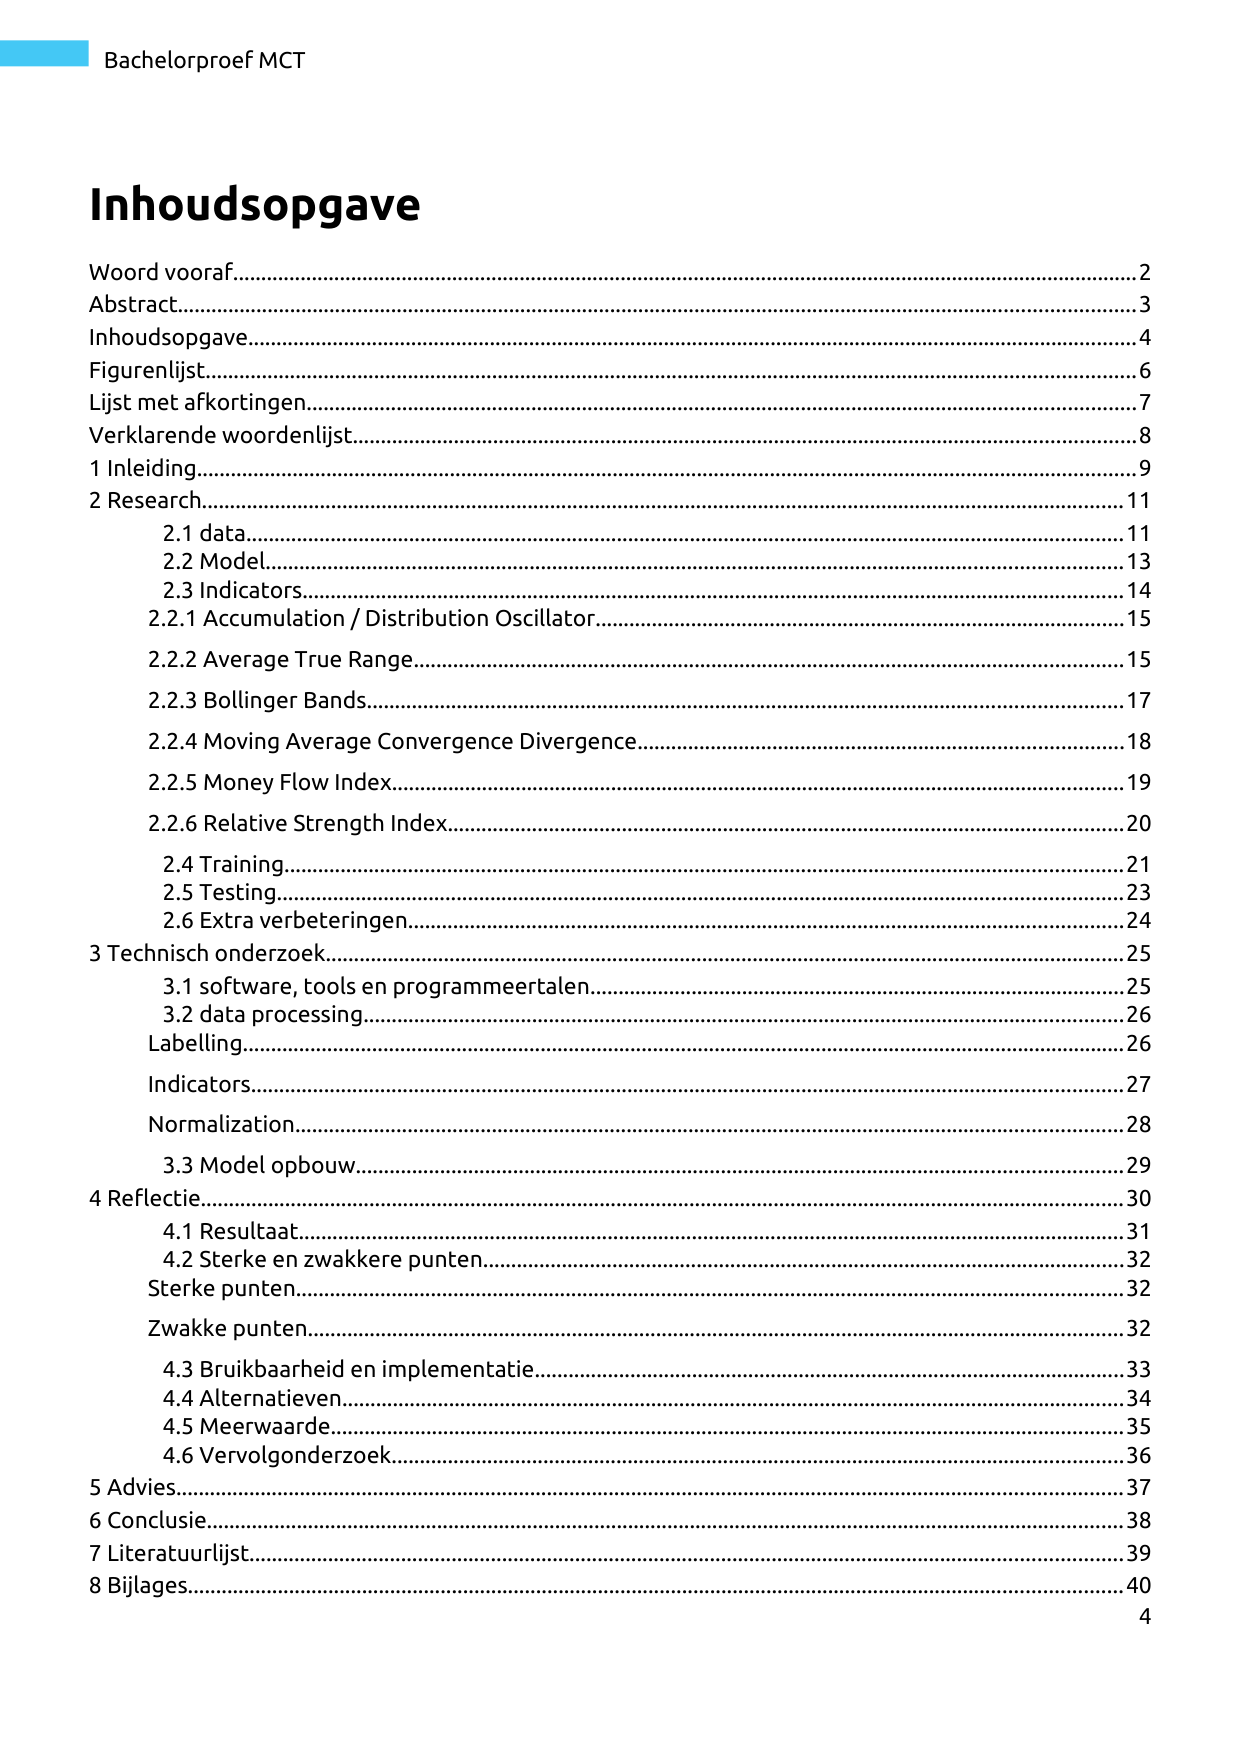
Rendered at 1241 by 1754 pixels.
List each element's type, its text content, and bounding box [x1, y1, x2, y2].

text 3 Technisch onderzoek 25 [89, 939, 1152, 966]
text 2.5 Testing 23 [162, 878, 1152, 905]
text 2.2 Model 13 [162, 548, 1152, 574]
text 2.2.3 Bollinger Bands 17 [148, 686, 1152, 713]
text 2.1 data 11 [162, 519, 1152, 546]
text 4.1 Resultaat 31 [162, 1217, 1152, 1243]
text 2.2.4 Moving Average Convergence Divergence 18 [148, 727, 1152, 754]
text Labelling 26 [148, 1029, 1152, 1055]
text 6 Conclusie 38 [89, 1506, 1152, 1533]
text 3.3 Model opbouw 29 [162, 1152, 1152, 1178]
text 4.4 Alternatieven 34 [162, 1384, 1152, 1411]
text 4.3 Bruikbaarheid en implementatie 33 [162, 1356, 1152, 1382]
text Sterke punten 32 [148, 1274, 1152, 1300]
text 2.2.5 Money Flow Index 19 [148, 768, 1152, 794]
text Woord vooraf 2 [89, 258, 1152, 285]
text Abstract 3 [89, 291, 1152, 317]
text Verklarende woordenlijst 8 [89, 421, 1152, 448]
text Zwakke punten 32 [148, 1315, 1152, 1341]
text Figurenlijst 6 [89, 356, 1152, 382]
text 4.6 Vervolgonderzoek 36 [162, 1441, 1152, 1467]
subtitle Inhoudsopgave [89, 177, 1152, 229]
text 5 Advies 37 [89, 1474, 1152, 1500]
text 2.6 Extra verbeteringen 24 [162, 907, 1152, 933]
text 4.5 Meerwaarde 35 [162, 1413, 1152, 1439]
text Lijst met afkortingen 7 [89, 389, 1152, 415]
text 2.2.6 Relative Strength Index 20 [148, 809, 1152, 836]
text 2.2.2 Average True Range 15 [148, 645, 1152, 672]
text 1 Inleiding 9 [89, 454, 1152, 480]
text Indicators 27 [148, 1070, 1152, 1096]
text Inhoudsopgave 4 [89, 323, 1152, 350]
text Normalization 28 [148, 1111, 1152, 1137]
text 2.2.1 Accumulation / Distribution Oscillator 15 [148, 604, 1152, 631]
text 2 Research 11 [89, 487, 1152, 513]
text 8 Bijlages 40 [89, 1572, 1152, 1598]
text 2.4 Training 21 [162, 850, 1152, 876]
text 2.3 Indicators 14 [162, 576, 1152, 602]
text 4.2 Sterke en zwakkere punten 32 [162, 1246, 1152, 1272]
text 3.2 data processing 26 [162, 1001, 1152, 1027]
text 7 Literatuurlijst 39 [89, 1539, 1152, 1565]
text 3.1 software, tools en programmeertalen 25 [162, 972, 1152, 998]
text 4 Reflectie 30 [89, 1184, 1152, 1211]
